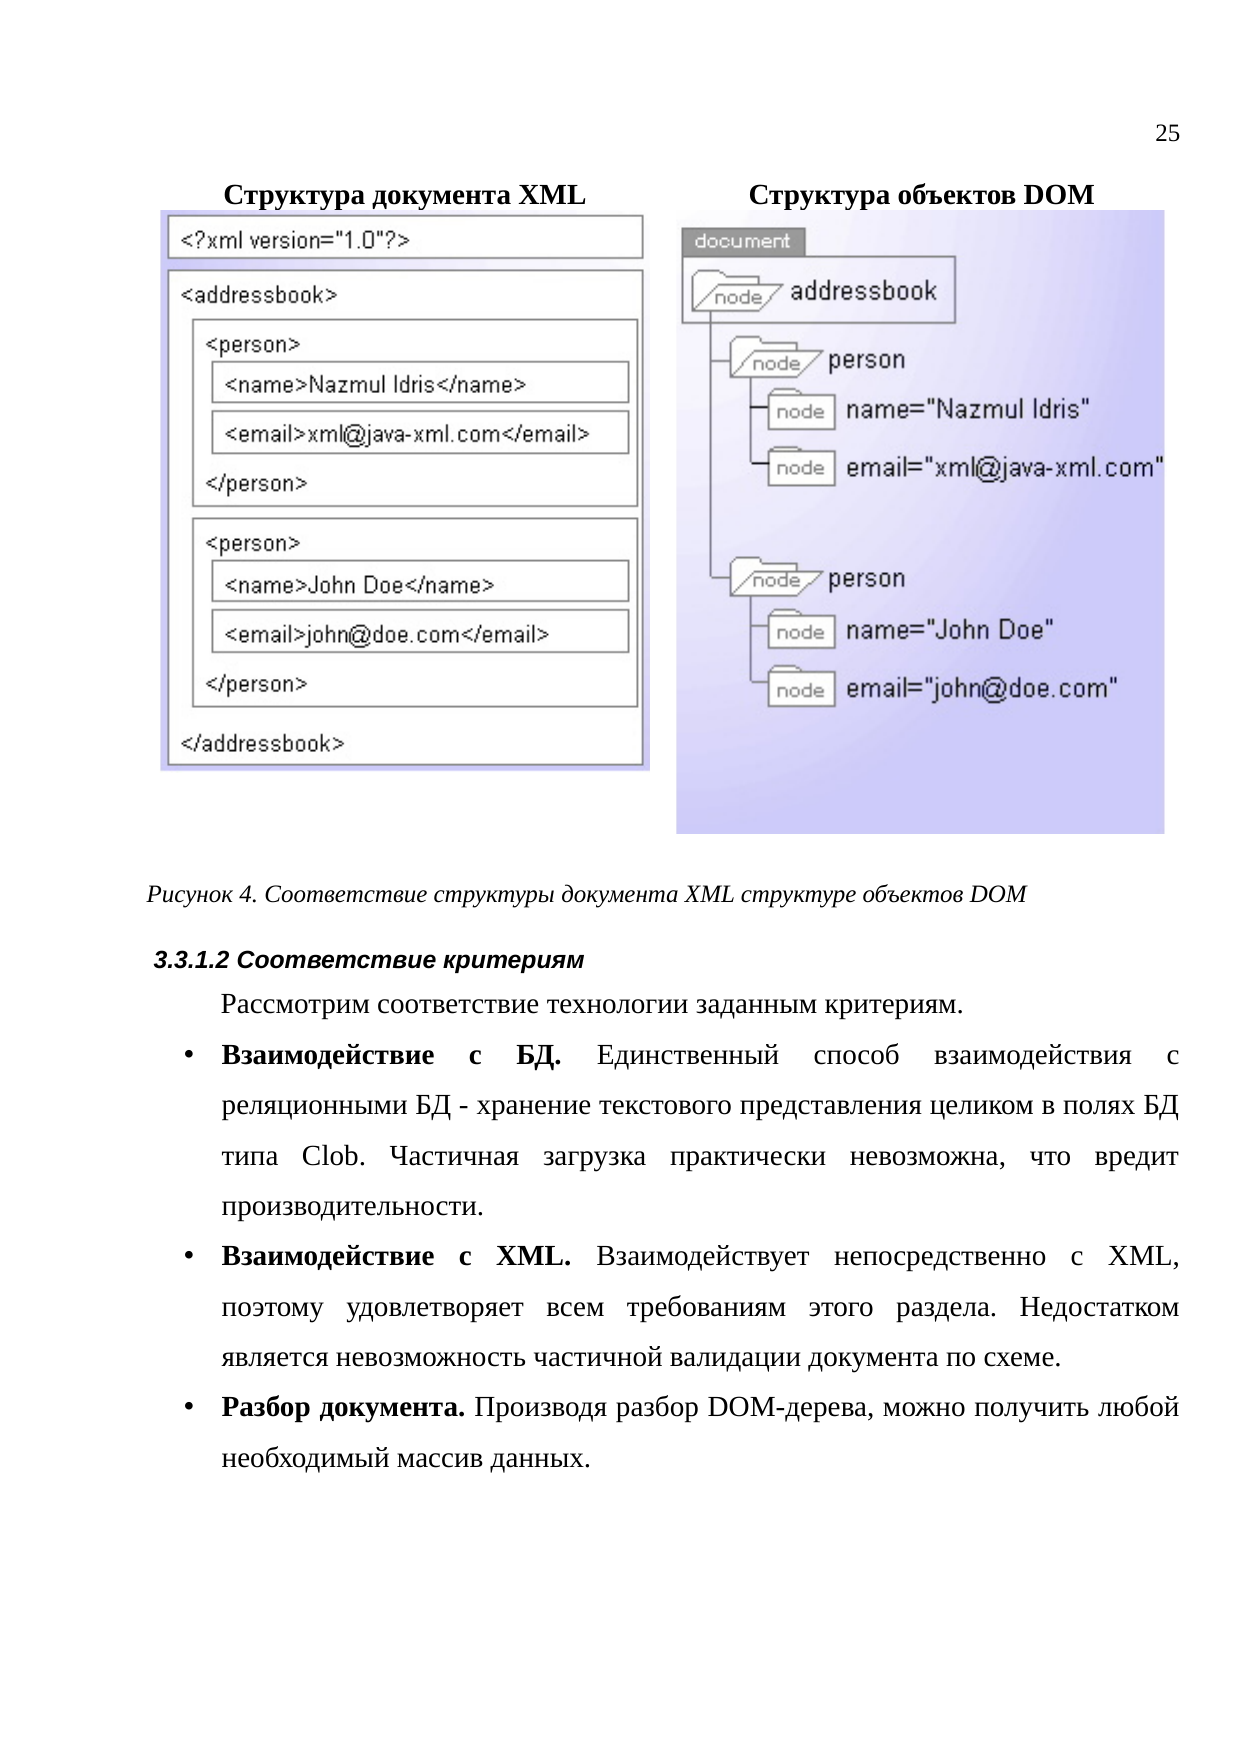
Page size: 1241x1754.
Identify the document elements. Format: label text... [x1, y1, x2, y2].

picture [159, 210, 650, 773]
table_header Структура документа XML [146, 177, 663, 211]
list Взаимодействие с XML. Взаимодействует непосредственно с XML, поэтому удовлетворяет всем требованиям этого раздела. Недостатком является невозможность частичной валидации документа по схеме. [184, 1238, 1180, 1372]
table_header Структура объектов DOM [663, 177, 1180, 211]
table_cell [146, 211, 663, 867]
picture [676, 210, 1167, 834]
list Взаимодействие с БД. Единственный способ взаимодействия с реляционными БД - хранение текстового представления целиком в полях БД типа Clob. Частичная загрузка практически невозможна, что вредит производительности. [184, 1037, 1180, 1221]
list Разбор документа. Производя разбор DOM-дерева, можно получить любой необходимый массив данных. [184, 1389, 1180, 1473]
subtitle Соответствие критериям [146, 946, 1180, 974]
table_cell [663, 211, 1180, 867]
text Рисунок 4. Соответствие структуры документа XML структуре объектов DOM [146, 879, 1180, 908]
text Рассмотрим соответствие технологии заданным критериям. [146, 987, 1180, 1020]
